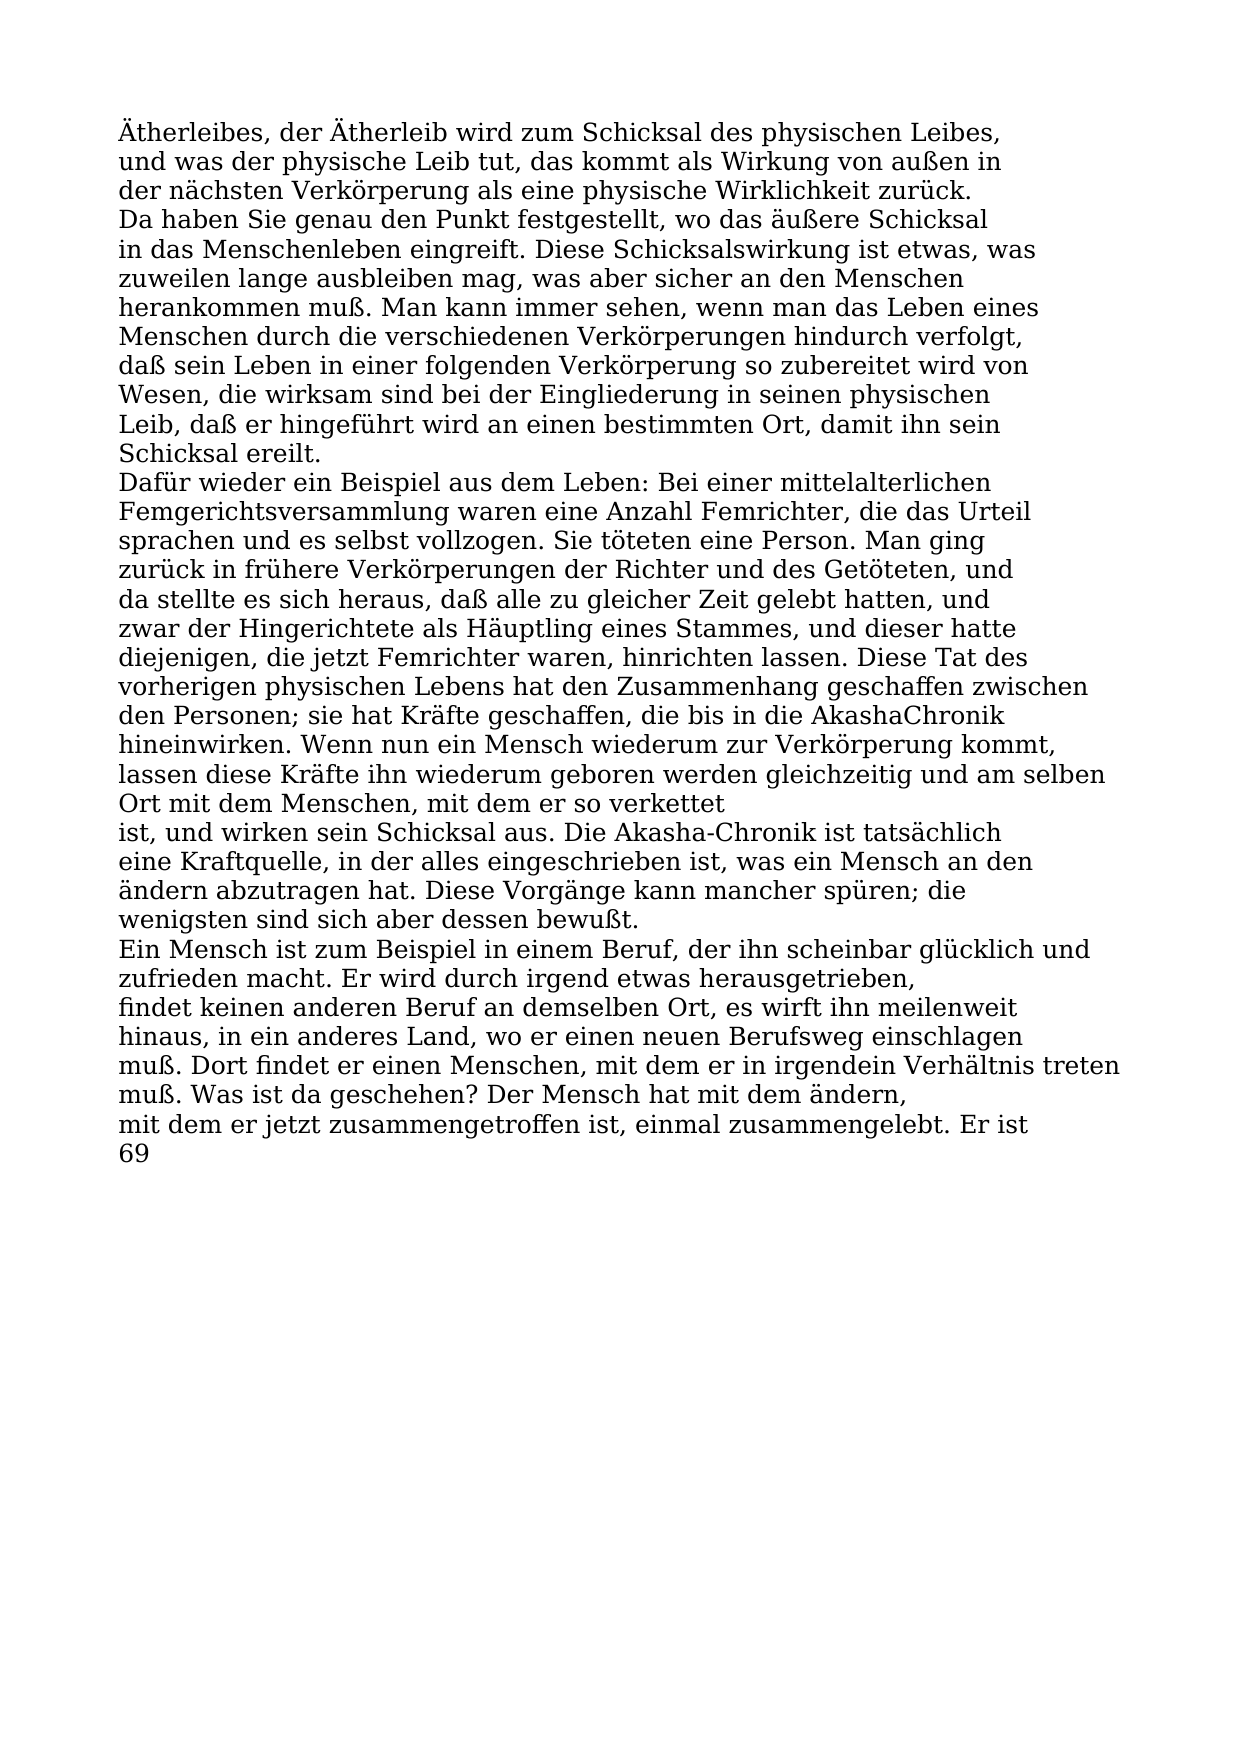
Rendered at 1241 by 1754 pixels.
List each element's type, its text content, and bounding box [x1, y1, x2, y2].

text Ein Mensch ist zum Beispiel in einem Beruf, der ihn scheinbar glücklich und zufrieden macht. Er wird durch irgend etwas herausgetrieben, [118, 935, 1122, 993]
text mit dem er jetzt zusammengetroffen ist, einmal zusammengelebt. Er ist [118, 1110, 1122, 1139]
text Femgerichtsversammlung waren eine Anzahl Femrichter, die das Urteil sprachen und es selbst vollzogen. Sie töteten eine Person. Man ging [118, 497, 1122, 556]
text ändern abzutragen hat. Diese Vorgänge kann mancher spüren; die [118, 876, 1122, 906]
text zuweilen lange ausbleiben mag, was aber sicher an den Menschen herankommen muß. Man kann immer sehen, wenn man das Leben eines [118, 264, 1122, 322]
text Schicksal ereilt. [118, 439, 1122, 468]
text 69 [118, 1139, 1122, 1168]
text vorherigen physischen Lebens hat den Zusammenhang geschaffen zwischen den Personen; sie hat Kräfte geschaffen, die bis in die AkashaChronik hineinwirken. Wenn nun ein Mensch wiederum zur Verkörperung kommt, lassen diese Kräfte ihn wiederum geboren werden gleichzeitig und am selben Ort mit dem Menschen, mit dem er so verkettet [118, 672, 1122, 818]
text zurück in frühere Verkörperungen der Richter und des Getöteten, und [118, 556, 1122, 585]
text Menschen durch die verschiedenen Verkörperungen hindurch verfolgt, [118, 322, 1122, 351]
text zwar der Hingerichtete als Häuptling eines Stammes, und dieser hatte [118, 614, 1122, 643]
text Wesen, die wirksam sind bei der Eingliederung in seinen physischen [118, 381, 1122, 410]
text Ätherleibes, der Ätherleib wird zum Schicksal des physischen Leibes, [118, 118, 1122, 147]
text muß. Dort findet er einen Menschen, mit dem er in irgendein Verhältnis treten muß. Was ist da geschehen? Der Mensch hat mit dem ändern, [118, 1051, 1122, 1110]
text Da haben Sie genau den Punkt festgestellt, wo das äußere Schicksal [118, 206, 1122, 235]
text Leib, daß er hingeführt wird an einen bestimmten Ort, damit ihn sein [118, 410, 1122, 439]
text und was der physische Leib tut, das kommt als Wirkung von außen in [118, 147, 1122, 176]
text hinaus, in ein anderes Land, wo er einen neuen Berufsweg einschlagen [118, 1022, 1122, 1051]
text ist, und wirken sein Schicksal aus. Die Akasha-Chronik ist tatsächlich [118, 818, 1122, 847]
text daß sein Leben in einer folgenden Verkörperung so zubereitet wird von [118, 351, 1122, 381]
text eine Kraftquelle, in der alles eingeschrieben ist, was ein Mensch an den [118, 847, 1122, 876]
text der nächsten Verkörperung als eine physische Wirklichkeit zurück. [118, 176, 1122, 206]
text Dafür wieder ein Beispiel aus dem Leben: Bei einer mittelalterlichen [118, 468, 1122, 497]
text wenigsten sind sich aber dessen bewußt. [118, 906, 1122, 935]
text findet keinen anderen Beruf an demselben Ort, es wirft ihn meilenweit [118, 993, 1122, 1022]
text in das Menschenleben eingreift. Diese Schicksalswirkung ist etwas, was [118, 235, 1122, 264]
text diejenigen, die jetzt Femrichter waren, hinrichten lassen. Diese Tat des [118, 643, 1122, 672]
text da stellte es sich heraus, daß alle zu gleicher Zeit gelebt hatten, und [118, 585, 1122, 614]
